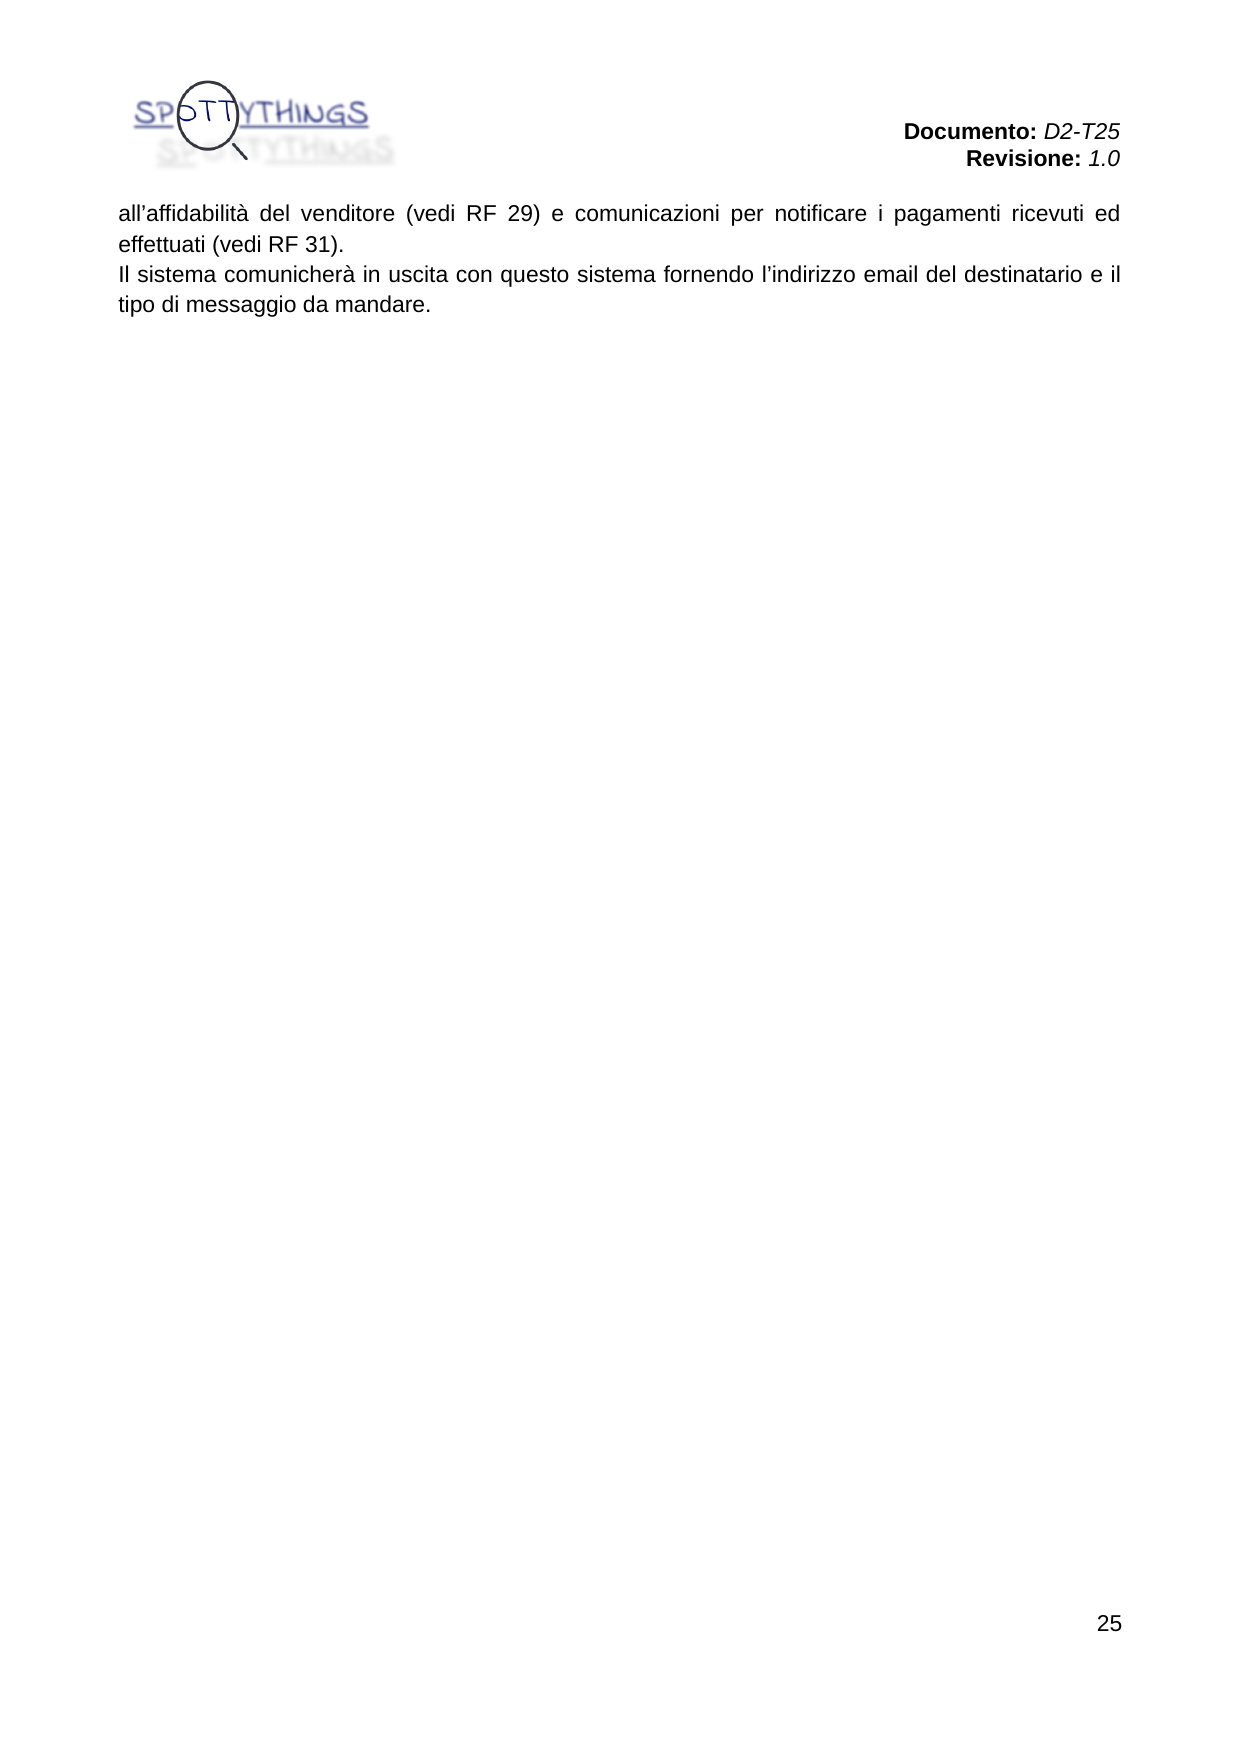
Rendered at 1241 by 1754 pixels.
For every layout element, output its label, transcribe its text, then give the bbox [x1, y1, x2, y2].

text all’affidabilità del venditore (vedi RF 29) e comunicazioni per notificare i pagamenti ricevuti ed effettuati (vedi RF 31). [118, 200, 1122, 257]
picture [123, 73, 399, 187]
text Il sistema comunicherà in uscita con questo sistema fornendo l’indirizzo email del destinatario e il tipo di messaggio da mandare. [118, 261, 1122, 317]
